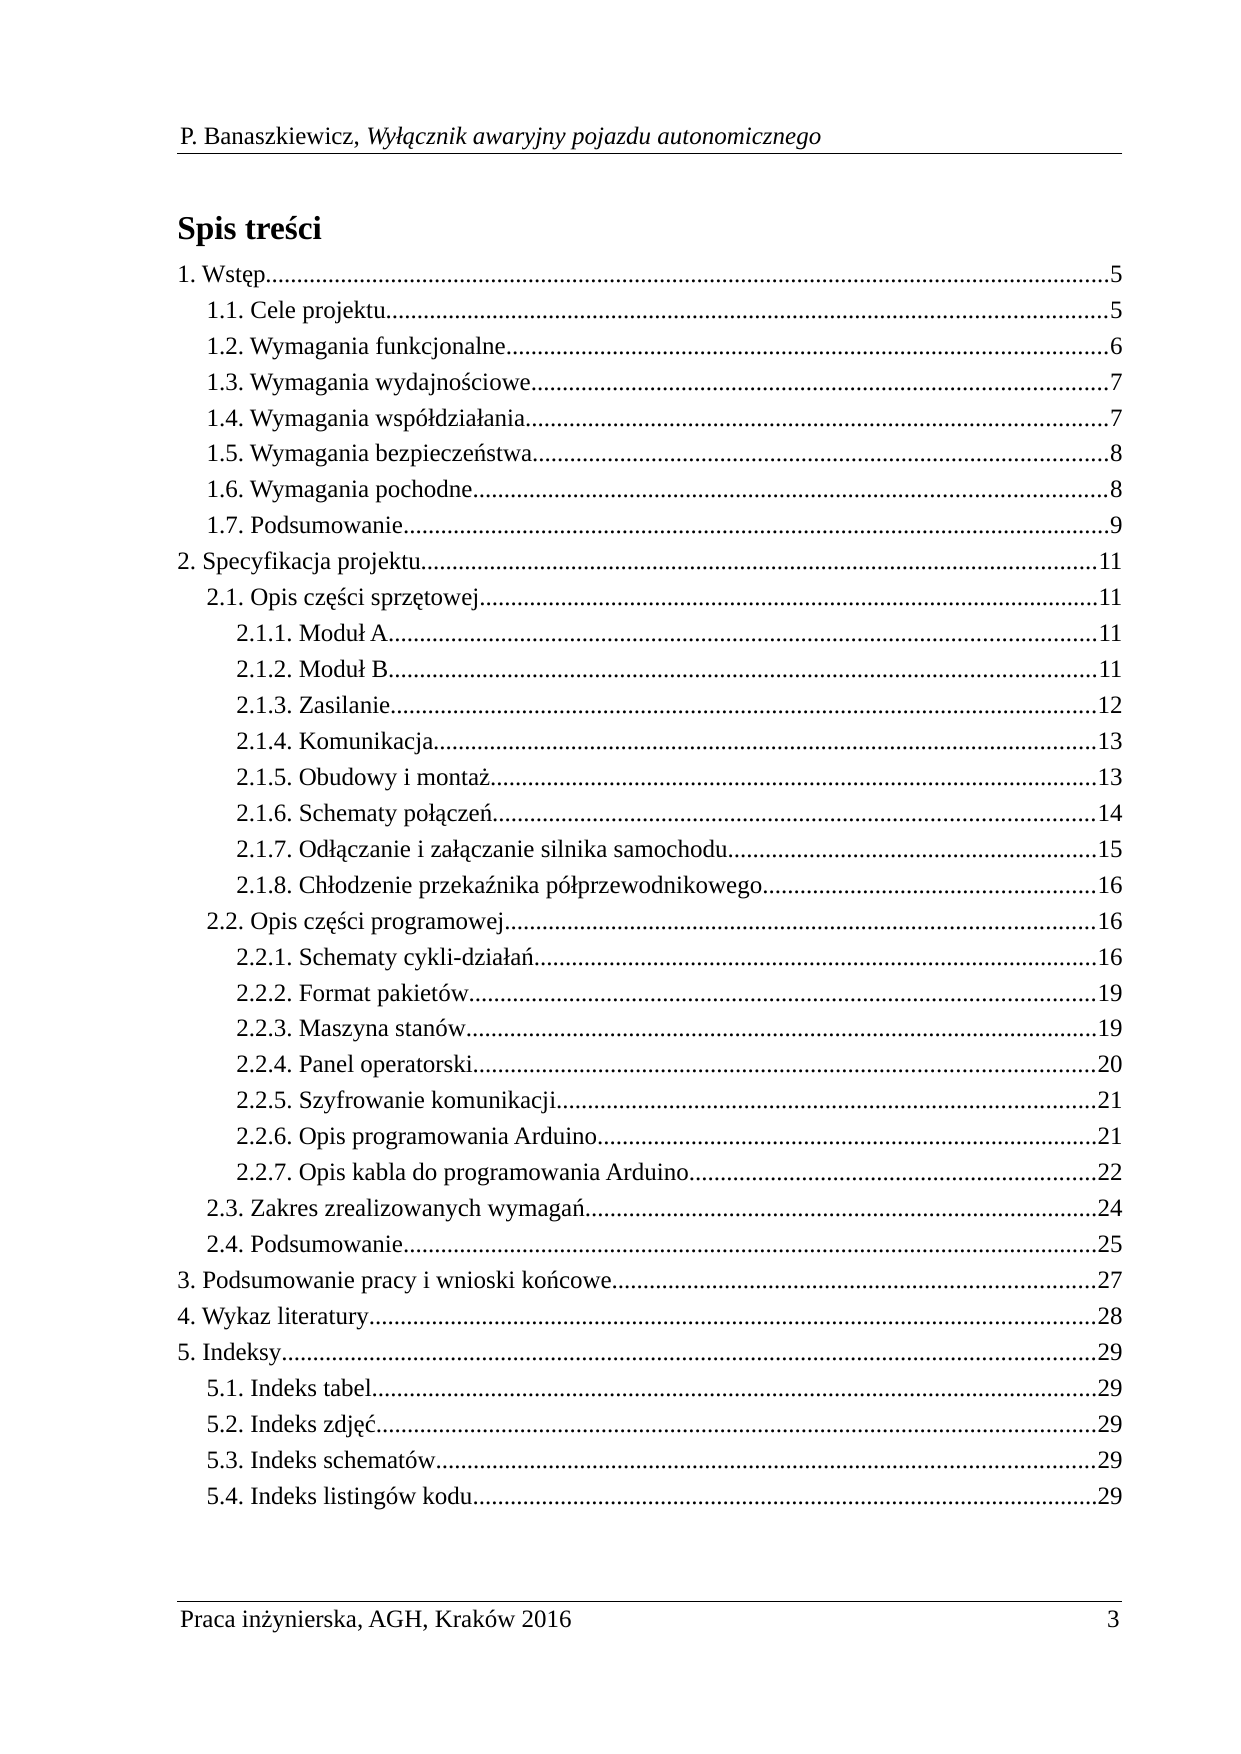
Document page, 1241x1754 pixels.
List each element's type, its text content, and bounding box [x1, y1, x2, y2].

text 1.4. Wymagania współdziałania 7 [206, 403, 1122, 431]
text 1.6. Wymagania pochodne 8 [206, 474, 1122, 503]
text 2.1.1. Moduł A 11 [236, 618, 1122, 647]
text 2.1.3. Zasilanie 12 [236, 690, 1122, 719]
text 2.2.6. Opis programowania Arduino 21 [236, 1121, 1122, 1150]
text 5.1. Indeks tabel 29 [206, 1373, 1122, 1402]
text 4. Wykaz literatury 28 [177, 1301, 1122, 1330]
text 2.2.1. Schematy cykli-działań 16 [236, 942, 1122, 970]
text 1.7. Podsumowanie 9 [206, 510, 1122, 539]
text 2.1.2. Moduł B 11 [236, 654, 1122, 683]
text 1.2. Wymagania funkcjonalne 6 [206, 331, 1122, 359]
text 2.1.5. Obudowy i montaż 13 [236, 762, 1122, 791]
text 5.2. Indeks zdjęć 29 [206, 1409, 1122, 1438]
text 2.2.5. Szyfrowanie komunikacji 21 [236, 1085, 1122, 1114]
text 2.2.7. Opis kabla do programowania Arduino 22 [236, 1157, 1122, 1186]
text 3. Podsumowanie pracy i wnioski końcowe 27 [177, 1265, 1122, 1294]
text 2.2.3. Maszyna stanów 19 [236, 1013, 1122, 1042]
text 5.4. Indeks listingów kodu 29 [206, 1481, 1122, 1509]
text 1.3. Wymagania wydajnościowe 7 [206, 367, 1122, 395]
text 1.5. Wymagania bezpieczeństwa 8 [206, 438, 1122, 467]
text 2.3. Zakres zrealizowanych wymagań 24 [206, 1193, 1122, 1222]
text 2.2.2. Format pakietów 19 [236, 978, 1122, 1006]
subtitle Spis treści [177, 208, 1122, 246]
text 2.4. Podsumowanie 25 [206, 1229, 1122, 1258]
text 2.2.4. Panel operatorski 20 [236, 1049, 1122, 1078]
text 2.1.7. Odłączanie i załączanie silnika samochodu 15 [236, 834, 1122, 863]
text 2.1.4. Komunikacja 13 [236, 726, 1122, 755]
text 2.2. Opis części programowej 16 [206, 906, 1122, 934]
text 2.1. Opis części sprzętowej 11 [206, 582, 1122, 611]
text 5.3. Indeks schematów 29 [206, 1445, 1122, 1473]
text 1. Wstęp 5 [177, 259, 1122, 288]
text 1.1. Cele projektu 5 [206, 295, 1122, 323]
text 5. Indeksy 29 [177, 1337, 1122, 1366]
text 2.1.8. Chłodzenie przekaźnika półprzewodnikowego 16 [236, 870, 1122, 898]
text 2. Specyfikacja projektu 11 [177, 546, 1122, 575]
text 2.1.6. Schematy połączeń 14 [236, 798, 1122, 827]
